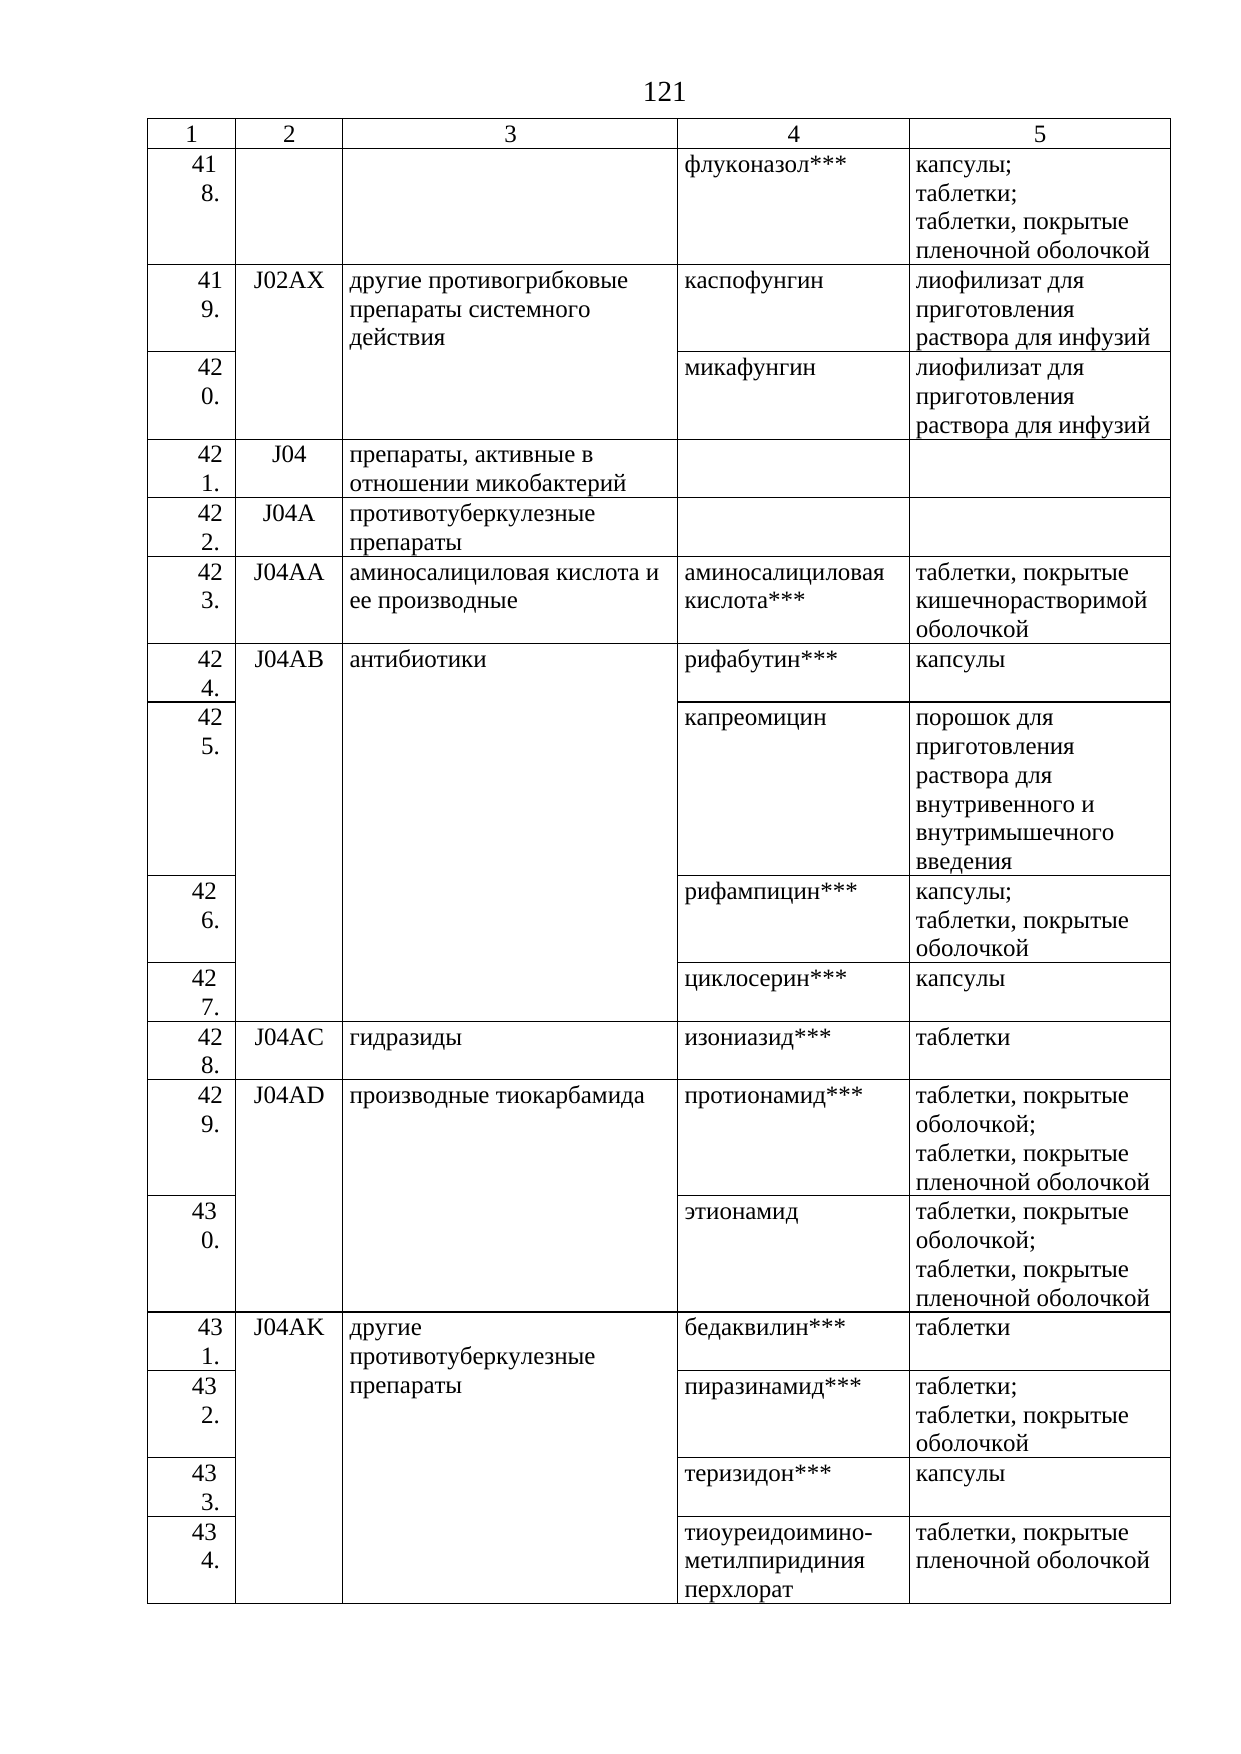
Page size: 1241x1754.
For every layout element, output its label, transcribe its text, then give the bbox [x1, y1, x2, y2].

table_cell [148, 963, 235, 1021]
table_cell циклосерин*** [678, 963, 909, 1021]
table_cell аминосалициловая кислота*** [678, 557, 909, 643]
table_cell [678, 498, 909, 556]
table_cell [343, 149, 677, 264]
table_cell бедаквилин*** [678, 1313, 909, 1370]
table_cell рифампицин*** [678, 876, 909, 962]
table_cell микафунгин [678, 352, 909, 438]
table_cell [148, 352, 235, 438]
table_cell [148, 149, 235, 264]
table_cell J04AA [236, 557, 342, 643]
table_cell таблетки, покрытые оболочкой; таблетки, покрытые пленочной оболочкой [910, 1080, 1170, 1195]
table_cell J04AK [236, 1313, 342, 1603]
table_cell протионамид*** [678, 1080, 909, 1195]
table_cell флуконазол*** [678, 149, 909, 264]
table_cell [236, 149, 342, 264]
table_cell таблетки, покрытые кишечнорастворимой оболочкой [910, 557, 1170, 643]
table_cell тиоуреидоимино-метилпиридиния перхлорат [678, 1517, 909, 1603]
table_cell J04AB [236, 644, 342, 1021]
table_cell J04 [236, 440, 342, 497]
table_cell таблетки [910, 1022, 1170, 1079]
table_cell каспофунгин [678, 265, 909, 351]
table_cell капсулы; таблетки; таблетки, покрытые пленочной оболочкой [910, 149, 1170, 264]
table_cell теризидон*** [678, 1458, 909, 1516]
table_cell [910, 498, 1170, 556]
table_cell [148, 498, 235, 556]
table_cell [148, 557, 235, 643]
table_header 5 [910, 119, 1170, 148]
table_cell [148, 644, 235, 701]
table_cell рифабутин*** [678, 644, 909, 701]
table_cell капреомицин [678, 703, 909, 875]
table_cell лиофилизат для приготовления раствора для инфузий [910, 352, 1170, 438]
table_cell [910, 440, 1170, 497]
table_cell [148, 1458, 235, 1516]
table_cell [148, 1517, 235, 1603]
table_cell капсулы [910, 644, 1170, 701]
table_header 1 [148, 119, 235, 148]
table_cell капсулы; таблетки, покрытые оболочкой [910, 876, 1170, 962]
table_cell [148, 1313, 235, 1370]
table_cell [148, 1022, 235, 1079]
table_cell J02AХ [236, 265, 342, 438]
table_cell J04AC [236, 1022, 342, 1079]
table_cell препараты, активные в отношении микобактерий [343, 440, 677, 497]
table_cell J04A [236, 498, 342, 556]
table_cell другие противотуберкулезные препараты [343, 1313, 677, 1603]
table_cell аминосалициловая кислота и ее производные [343, 557, 677, 643]
table_cell [148, 1080, 235, 1195]
table_cell таблетки; таблетки, покрытые оболочкой [910, 1371, 1170, 1457]
table_cell капсулы [910, 1458, 1170, 1516]
table_cell пиразинамид*** [678, 1371, 909, 1457]
table_cell противотуберкулезные препараты [343, 498, 677, 556]
table_cell капсулы [910, 963, 1170, 1021]
table_cell [148, 440, 235, 497]
table_header 3 [343, 119, 677, 148]
table_cell другие противогрибковые препараты системного действия [343, 265, 677, 438]
table_cell этионамид [678, 1196, 909, 1311]
table_cell изониазид*** [678, 1022, 909, 1079]
table_cell производные тиокарбамида [343, 1080, 677, 1311]
table_cell J04AD [236, 1080, 342, 1311]
table_cell порошок для приготовления раствора для внутривенного и внутримышечного введения [910, 703, 1170, 875]
table_cell [148, 876, 235, 962]
table_cell [148, 1371, 235, 1457]
table_header 2 [236, 119, 342, 148]
table_cell [678, 440, 909, 497]
table_cell лиофилизат для приготовления раствора для инфузий [910, 265, 1170, 351]
table_cell [148, 703, 235, 875]
table_cell [148, 265, 235, 351]
table_cell антибиотики [343, 644, 677, 1021]
table_header 4 [678, 119, 909, 148]
table_cell [148, 1196, 235, 1311]
table_cell таблетки [910, 1313, 1170, 1370]
table_cell таблетки, покрытые пленочной оболочкой [910, 1517, 1170, 1603]
table_cell гидразиды [343, 1022, 677, 1079]
table_cell таблетки, покрытые оболочкой; таблетки, покрытые пленочной оболочкой [910, 1196, 1170, 1311]
